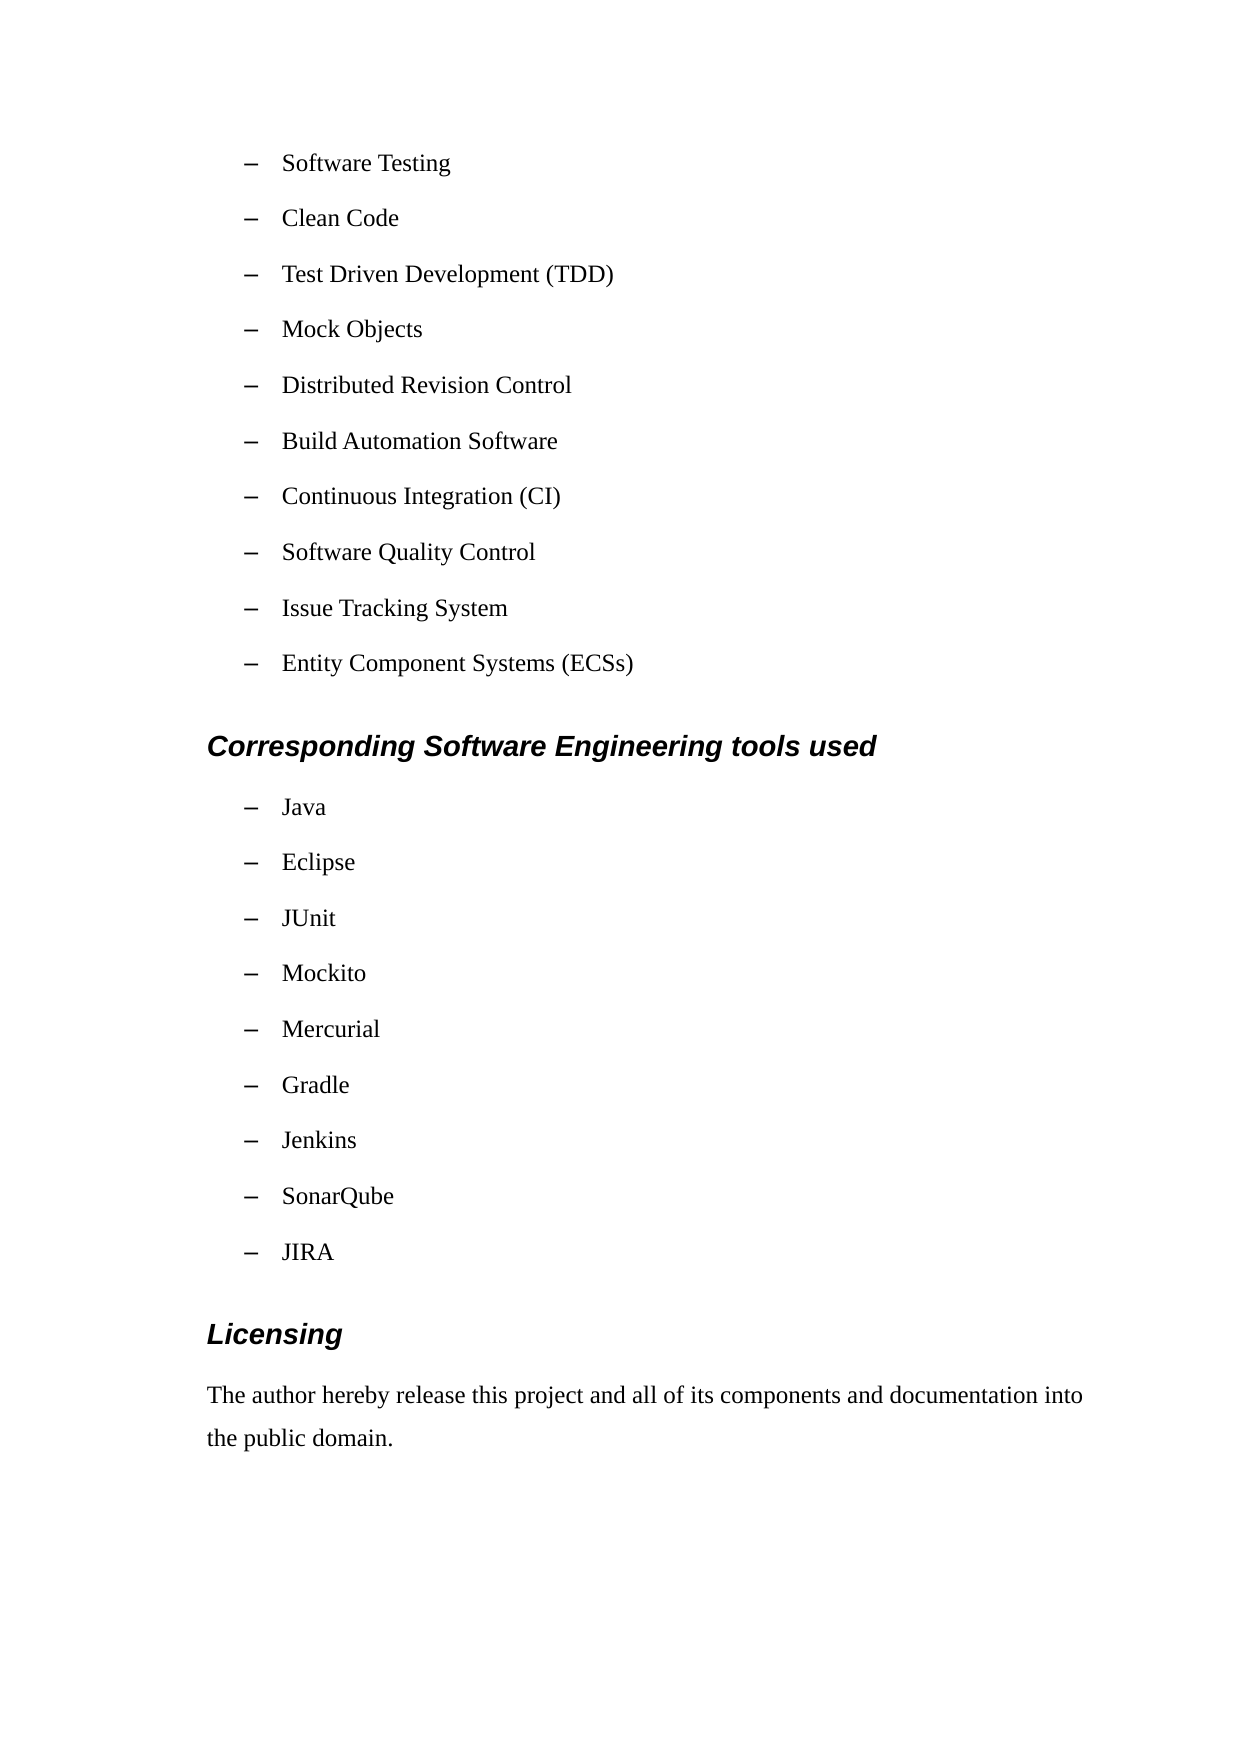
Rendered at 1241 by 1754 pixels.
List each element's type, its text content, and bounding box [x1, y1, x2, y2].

list Mercurial [244, 1014, 1093, 1043]
list Test Driven Development (TDD) [244, 259, 1093, 288]
list Clean Code [244, 203, 1093, 232]
list Build Automation Software [244, 426, 1093, 454]
list Software Testing [244, 148, 1093, 176]
list Software Quality Control [244, 537, 1093, 566]
list Mock Objects [244, 314, 1093, 343]
list Mockito [244, 958, 1093, 987]
list Distributed Revision Control [244, 370, 1093, 399]
subtitle Corresponding Software Engineering tools used [207, 729, 1093, 762]
list Entity Component Systems (ECSs) [244, 648, 1093, 677]
list Continuous Integration (CI) [244, 481, 1093, 510]
list Eclipse [244, 847, 1093, 876]
list JIRA [244, 1237, 1093, 1265]
text The author hereby release this project and all of its components and documentation into the public domain. [207, 1380, 1093, 1452]
list SonarQube [244, 1181, 1093, 1210]
subtitle Licensing [207, 1317, 1093, 1351]
list Java [244, 792, 1093, 820]
list Issue Tracking System [244, 593, 1093, 621]
list Gradle [244, 1070, 1093, 1098]
list JUnit [244, 903, 1093, 932]
list Jenkins [244, 1125, 1093, 1154]
